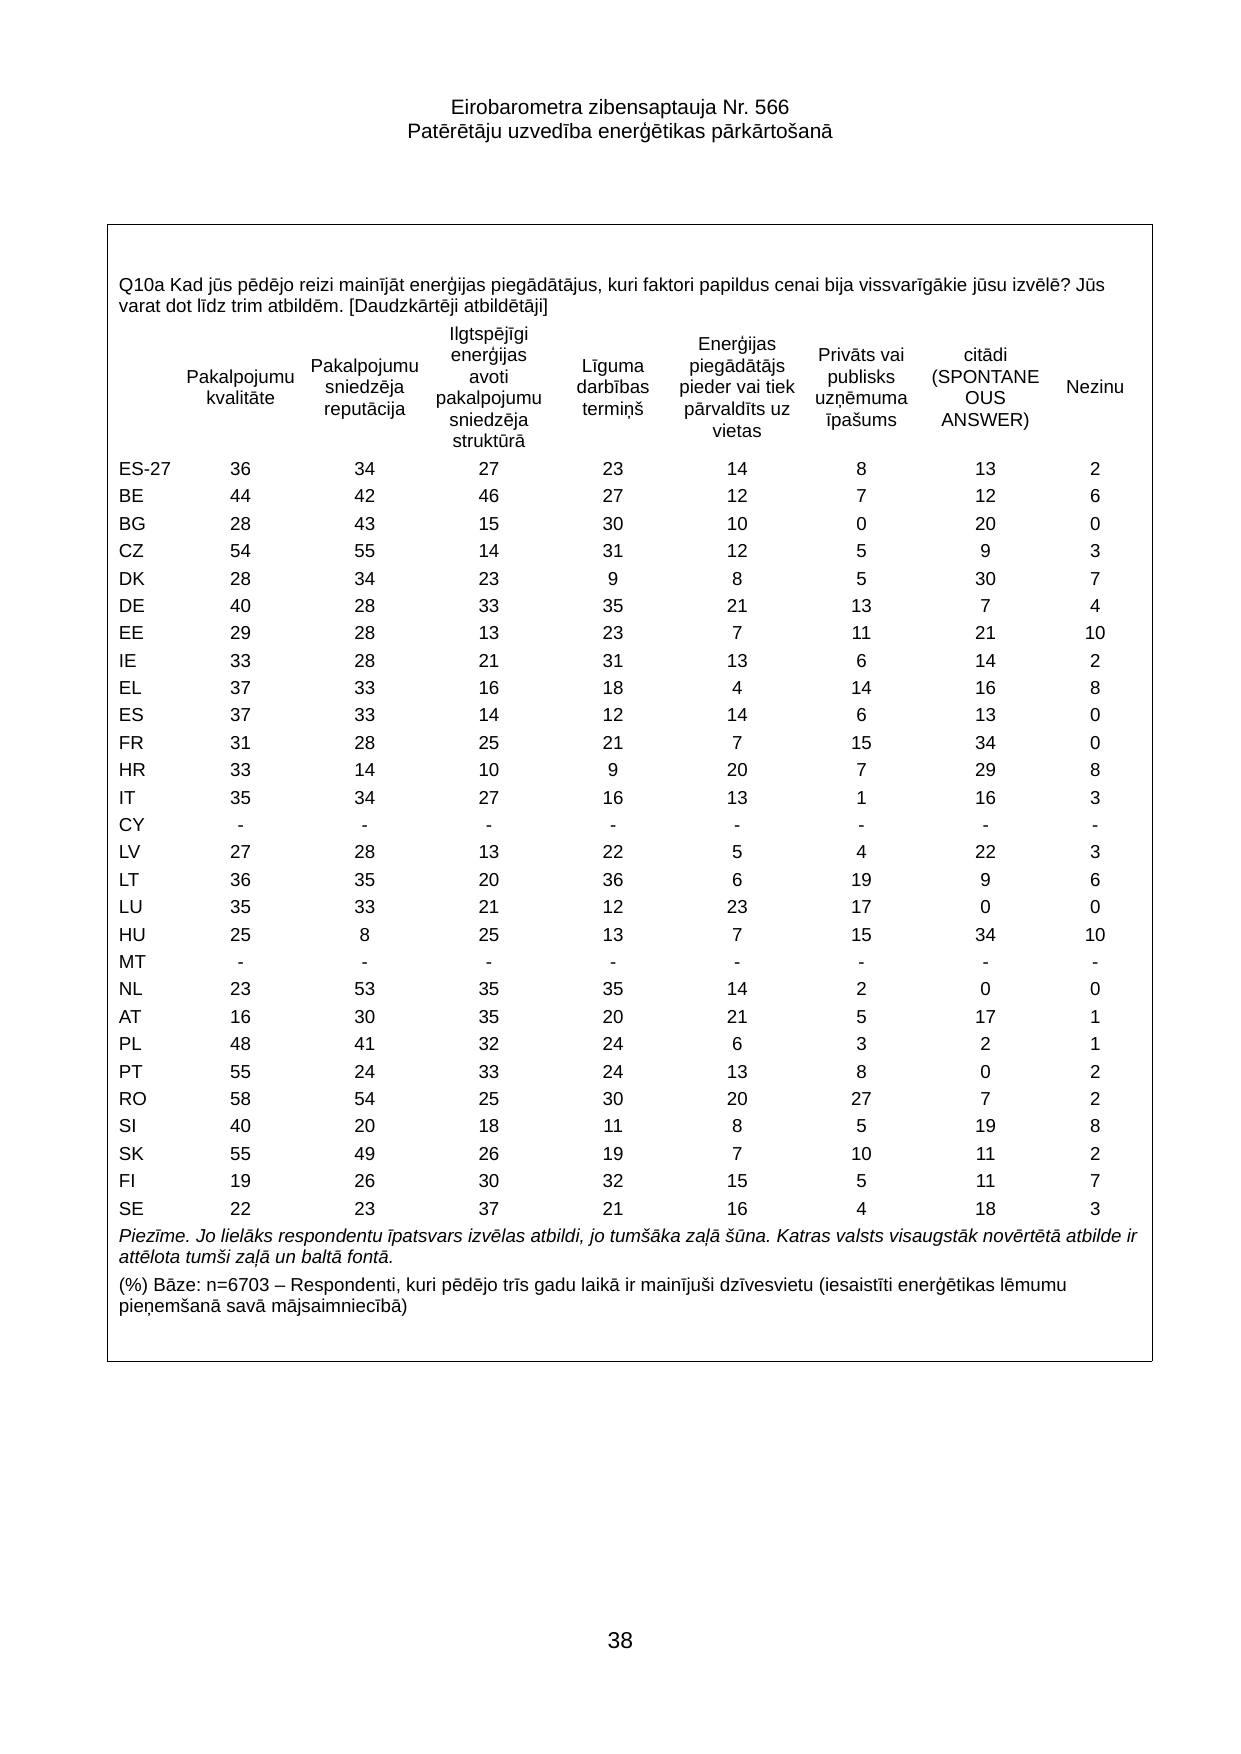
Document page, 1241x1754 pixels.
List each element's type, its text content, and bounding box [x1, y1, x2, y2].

table_cell - [1048, 948, 1142, 975]
table_cell 12 [551, 893, 675, 921]
table_cell 21 [551, 1195, 675, 1222]
table_cell 28 [303, 592, 427, 619]
table_cell PT [116, 1058, 178, 1085]
table_cell 18 [427, 1112, 551, 1140]
table_cell Privāts vai publisks uzņēmuma īpašums [799, 320, 923, 455]
table_cell 16 [551, 784, 675, 811]
table_cell Pakalpojumu kvalitāte [178, 320, 302, 455]
table_cell EL [116, 674, 178, 701]
table_cell 11 [923, 1167, 1047, 1194]
table_cell 9 [923, 537, 1047, 564]
table_cell 32 [427, 1030, 551, 1057]
table_cell 13 [675, 647, 799, 674]
table_cell - [178, 811, 302, 838]
table_cell 33 [427, 1058, 551, 1085]
table_cell 28 [178, 510, 302, 537]
table_cell 23 [427, 564, 551, 592]
table_cell 9 [551, 756, 675, 783]
table_cell 23 [551, 455, 675, 482]
table_cell 1 [799, 784, 923, 811]
table_cell 15 [799, 921, 923, 948]
table_cell 5 [799, 1112, 923, 1140]
table_cell 34 [303, 455, 427, 482]
table_cell - [427, 948, 551, 975]
table_cell 55 [303, 537, 427, 564]
table_cell 15 [675, 1167, 799, 1194]
table_cell 4 [799, 838, 923, 866]
table_cell - [551, 811, 675, 838]
table_cell 2 [923, 1030, 1047, 1057]
table_cell 44 [178, 482, 302, 509]
table_cell 4 [1048, 592, 1142, 619]
table_cell 35 [178, 784, 302, 811]
table_cell 23 [303, 1195, 427, 1222]
table_cell IE [116, 647, 178, 674]
table_cell SI [116, 1112, 178, 1140]
table_cell - [799, 811, 923, 838]
table_cell 14 [427, 537, 551, 564]
table_cell 33 [178, 756, 302, 783]
table_cell 24 [551, 1058, 675, 1085]
table_cell ES-27 [116, 455, 178, 482]
table_cell 10 [675, 510, 799, 537]
table_cell 13 [799, 592, 923, 619]
table_cell 12 [923, 482, 1047, 509]
table_cell DK [116, 564, 178, 592]
table_cell Nezinu [1048, 320, 1142, 455]
table_cell 23 [178, 975, 302, 1003]
table_cell 18 [551, 674, 675, 701]
table_cell 29 [923, 756, 1047, 783]
table_cell 22 [178, 1195, 302, 1222]
table_cell 10 [799, 1140, 923, 1167]
table_cell 25 [427, 729, 551, 756]
table_cell 26 [427, 1140, 551, 1167]
table_cell - [178, 948, 302, 975]
table_cell 13 [427, 619, 551, 647]
table_cell 5 [799, 537, 923, 564]
table_cell 16 [178, 1003, 302, 1030]
table_cell 0 [1048, 975, 1142, 1003]
table_cell - [923, 811, 1047, 838]
table_cell 48 [178, 1030, 302, 1057]
table_cell 1 [1048, 1030, 1142, 1057]
table_cell - [303, 948, 427, 975]
table_cell 7 [799, 756, 923, 783]
table_cell 41 [303, 1030, 427, 1057]
table_cell 8 [1048, 756, 1142, 783]
table_cell 2 [1048, 1140, 1142, 1167]
table_cell 13 [923, 455, 1047, 482]
table_cell 23 [675, 893, 799, 921]
table_cell 33 [178, 647, 302, 674]
table_cell 17 [923, 1003, 1047, 1030]
table_cell 40 [178, 592, 302, 619]
table_cell 13 [923, 701, 1047, 729]
table_cell 42 [303, 482, 427, 509]
table_cell 35 [427, 1003, 551, 1030]
table_cell 43 [303, 510, 427, 537]
table_cell 31 [178, 729, 302, 756]
table_cell SK [116, 1140, 178, 1167]
table_cell - [551, 948, 675, 975]
table_cell 21 [427, 647, 551, 674]
table_cell 28 [303, 838, 427, 866]
table_cell 6 [675, 866, 799, 893]
table_cell 0 [1048, 729, 1142, 756]
table_cell 1 [1048, 1003, 1142, 1030]
table_cell 34 [923, 921, 1047, 948]
table_cell 8 [675, 564, 799, 592]
table_cell 35 [551, 592, 675, 619]
table_cell 2 [1048, 1085, 1142, 1112]
table_cell 31 [551, 537, 675, 564]
table_cell 23 [551, 619, 675, 647]
table_cell 0 [923, 975, 1047, 1003]
table_cell AT [116, 1003, 178, 1030]
table_cell 3 [799, 1030, 923, 1057]
table_cell 26 [303, 1167, 427, 1194]
table_cell 37 [427, 1195, 551, 1222]
table_cell 3 [1048, 537, 1142, 564]
table_cell 13 [675, 784, 799, 811]
table_cell LU [116, 893, 178, 921]
table_cell 8 [799, 455, 923, 482]
table_cell 54 [178, 537, 302, 564]
table_cell 58 [178, 1085, 302, 1112]
table_cell 30 [551, 1085, 675, 1112]
table_cell 7 [675, 921, 799, 948]
table_cell 22 [551, 838, 675, 866]
table_cell 6 [799, 701, 923, 729]
table_cell 9 [923, 866, 1047, 893]
table_cell 24 [551, 1030, 675, 1057]
table_cell 20 [427, 866, 551, 893]
table_cell 54 [303, 1085, 427, 1112]
table_cell 0 [923, 893, 1047, 921]
table_cell 2 [1048, 1058, 1142, 1085]
table_cell 28 [178, 564, 302, 592]
table_cell ES [116, 701, 178, 729]
table_cell 29 [178, 619, 302, 647]
table_cell 28 [303, 619, 427, 647]
table_cell 27 [427, 784, 551, 811]
table_cell 21 [427, 893, 551, 921]
table_cell 33 [303, 674, 427, 701]
table_cell 25 [427, 1085, 551, 1112]
table_cell 4 [799, 1195, 923, 1222]
table_cell 5 [799, 1167, 923, 1194]
table_cell 35 [551, 975, 675, 1003]
table_cell 21 [675, 592, 799, 619]
table_cell 12 [675, 482, 799, 509]
table_cell CY [116, 811, 178, 838]
table_cell 37 [178, 674, 302, 701]
table_cell 22 [923, 838, 1047, 866]
table_cell - [303, 811, 427, 838]
table_cell 35 [303, 866, 427, 893]
table_cell 2 [1048, 455, 1142, 482]
table_cell CZ [116, 537, 178, 564]
table_cell 7 [923, 592, 1047, 619]
table_cell 7 [799, 482, 923, 509]
table_cell 21 [923, 619, 1047, 647]
table_cell 17 [799, 893, 923, 921]
table_cell 14 [303, 756, 427, 783]
table_cell 11 [551, 1112, 675, 1140]
table_cell MT [116, 948, 178, 975]
table_cell 6 [799, 647, 923, 674]
table_cell 0 [923, 1058, 1047, 1085]
table_cell 8 [303, 921, 427, 948]
table_cell HR [116, 756, 178, 783]
table_cell 15 [799, 729, 923, 756]
table_cell 13 [551, 921, 675, 948]
table_cell PL [116, 1030, 178, 1057]
table_cell 20 [923, 510, 1047, 537]
table_cell 3 [1048, 838, 1142, 866]
table_cell 12 [551, 701, 675, 729]
table_cell FI [116, 1167, 178, 1194]
table_cell BG [116, 510, 178, 537]
table_cell 20 [303, 1112, 427, 1140]
table_cell 34 [303, 784, 427, 811]
table_cell 53 [303, 975, 427, 1003]
table_cell 25 [427, 921, 551, 948]
table_cell 7 [1048, 564, 1142, 592]
table_cell Enerģijas piegādātājs pieder vai tiek pārvaldīts uz vietas [675, 320, 799, 455]
table_cell 35 [178, 893, 302, 921]
table_cell 25 [178, 921, 302, 948]
table_cell 32 [551, 1167, 675, 1194]
table_cell 36 [551, 866, 675, 893]
table_cell 24 [303, 1058, 427, 1085]
table_cell 7 [675, 619, 799, 647]
table_cell 16 [923, 674, 1047, 701]
table_cell 10 [1048, 921, 1142, 948]
table_cell 21 [675, 1003, 799, 1030]
table_cell 19 [799, 866, 923, 893]
table_cell 4 [675, 674, 799, 701]
table_cell 34 [303, 564, 427, 592]
table_cell 5 [675, 838, 799, 866]
table_cell 36 [178, 866, 302, 893]
table_cell citādi (SPONTANEOUS ANSWER) [923, 320, 1047, 455]
table_cell 28 [303, 647, 427, 674]
table_cell IT [116, 784, 178, 811]
table_cell 27 [799, 1085, 923, 1112]
table_cell - [427, 811, 551, 838]
table_cell Piezīme. Jo lielāks respondentu īpatsvars izvēlas atbildi, jo tumšāka zaļā šūna. Katras valsts visaugstāk novērtētā atbilde ir attēlota tumši zaļā un baltā fontā. [116, 1222, 1142, 1271]
table_cell 14 [427, 701, 551, 729]
table_cell 0 [1048, 893, 1142, 921]
table_cell 35 [427, 975, 551, 1003]
table_cell Pakalpojumu sniedzēja reputācija [303, 320, 427, 455]
table_cell 27 [427, 455, 551, 482]
table_cell 7 [1048, 1167, 1142, 1194]
table_cell Līguma darbības termiņš [551, 320, 675, 455]
table_cell 7 [675, 729, 799, 756]
table_cell 20 [675, 1085, 799, 1112]
table_cell 12 [675, 537, 799, 564]
table_cell NL [116, 975, 178, 1003]
table_cell 33 [303, 893, 427, 921]
table_cell 30 [303, 1003, 427, 1030]
table_cell FR [116, 729, 178, 756]
table_cell 14 [923, 647, 1047, 674]
table_header Q10a Kad jūs pēdējo reizi mainījāt enerģijas piegādātājus, kuri faktori papildus cenai bija vissvarīgākie jūsu izvēlē? Jūs varat dot līdz trim atbildēm. [Daudzkārtēji atbildētāji] [116, 271, 1142, 319]
table_cell 37 [178, 701, 302, 729]
table_cell SE [116, 1195, 178, 1222]
table_cell 8 [675, 1112, 799, 1140]
table_cell 11 [923, 1140, 1047, 1167]
table_cell 16 [923, 784, 1047, 811]
table_cell 28 [303, 729, 427, 756]
table_cell 30 [427, 1167, 551, 1194]
table_cell BE [116, 482, 178, 509]
table_cell 0 [1048, 701, 1142, 729]
table_cell - [799, 948, 923, 975]
table_cell - [923, 948, 1047, 975]
table_cell 11 [799, 619, 923, 647]
table_cell 10 [1048, 619, 1142, 647]
table_cell 33 [427, 592, 551, 619]
table_cell 9 [551, 564, 675, 592]
table_cell 8 [1048, 1112, 1142, 1140]
table_cell [116, 320, 178, 455]
table_cell 16 [427, 674, 551, 701]
table_cell LT [116, 866, 178, 893]
table_cell 34 [923, 729, 1047, 756]
table_cell RO [116, 1085, 178, 1112]
table_cell 55 [178, 1058, 302, 1085]
table_cell 7 [923, 1085, 1047, 1112]
table_cell 19 [923, 1112, 1047, 1140]
table_cell 6 [1048, 482, 1142, 509]
table_cell 13 [675, 1058, 799, 1085]
table_cell 8 [799, 1058, 923, 1085]
table_cell 21 [551, 729, 675, 756]
table_cell - [675, 948, 799, 975]
table_cell - [675, 811, 799, 838]
table_cell 14 [675, 455, 799, 482]
table_cell 14 [799, 674, 923, 701]
table_cell 5 [799, 564, 923, 592]
table_cell 0 [1048, 510, 1142, 537]
table_cell 2 [799, 975, 923, 1003]
table_cell 27 [178, 838, 302, 866]
table_cell 14 [675, 701, 799, 729]
table_cell 13 [427, 838, 551, 866]
table_cell 15 [427, 510, 551, 537]
table_cell LV [116, 838, 178, 866]
table_cell 33 [303, 701, 427, 729]
table_cell 8 [1048, 674, 1142, 701]
table_cell 16 [675, 1195, 799, 1222]
table_cell Ilgtspējīgi enerģijas avoti pakalpojumu sniedzēja struktūrā [427, 320, 551, 455]
table_cell 36 [178, 455, 302, 482]
table_cell - [1048, 811, 1142, 838]
table_cell 7 [675, 1140, 799, 1167]
table_cell 19 [551, 1140, 675, 1167]
table_cell 2 [1048, 647, 1142, 674]
table_cell 40 [178, 1112, 302, 1140]
table_cell 14 [675, 975, 799, 1003]
table_cell 49 [303, 1140, 427, 1167]
table_cell HU [116, 921, 178, 948]
table_cell (%) Bāze: n=6703 – Respondenti, kuri pēdējo trīs gadu laikā ir mainījuši dzīvesvietu (iesaistīti enerģētikas lēmumu pieņemšanā savā mājsaimniecībā) [116, 1271, 1142, 1320]
table_cell 6 [1048, 866, 1142, 893]
table_cell 3 [1048, 784, 1142, 811]
table_cell 6 [675, 1030, 799, 1057]
table_cell 30 [551, 510, 675, 537]
table_cell DE [116, 592, 178, 619]
table_cell 5 [799, 1003, 923, 1030]
table_cell 55 [178, 1140, 302, 1167]
table_cell EE [116, 619, 178, 647]
table_cell 10 [427, 756, 551, 783]
table_cell 19 [178, 1167, 302, 1194]
table_cell 18 [923, 1195, 1047, 1222]
table_cell 27 [551, 482, 675, 509]
table_cell 20 [675, 756, 799, 783]
table_cell 46 [427, 482, 551, 509]
table_cell 30 [923, 564, 1047, 592]
table_cell 31 [551, 647, 675, 674]
table_cell 20 [551, 1003, 675, 1030]
table_cell 3 [1048, 1195, 1142, 1222]
table_cell 0 [799, 510, 923, 537]
